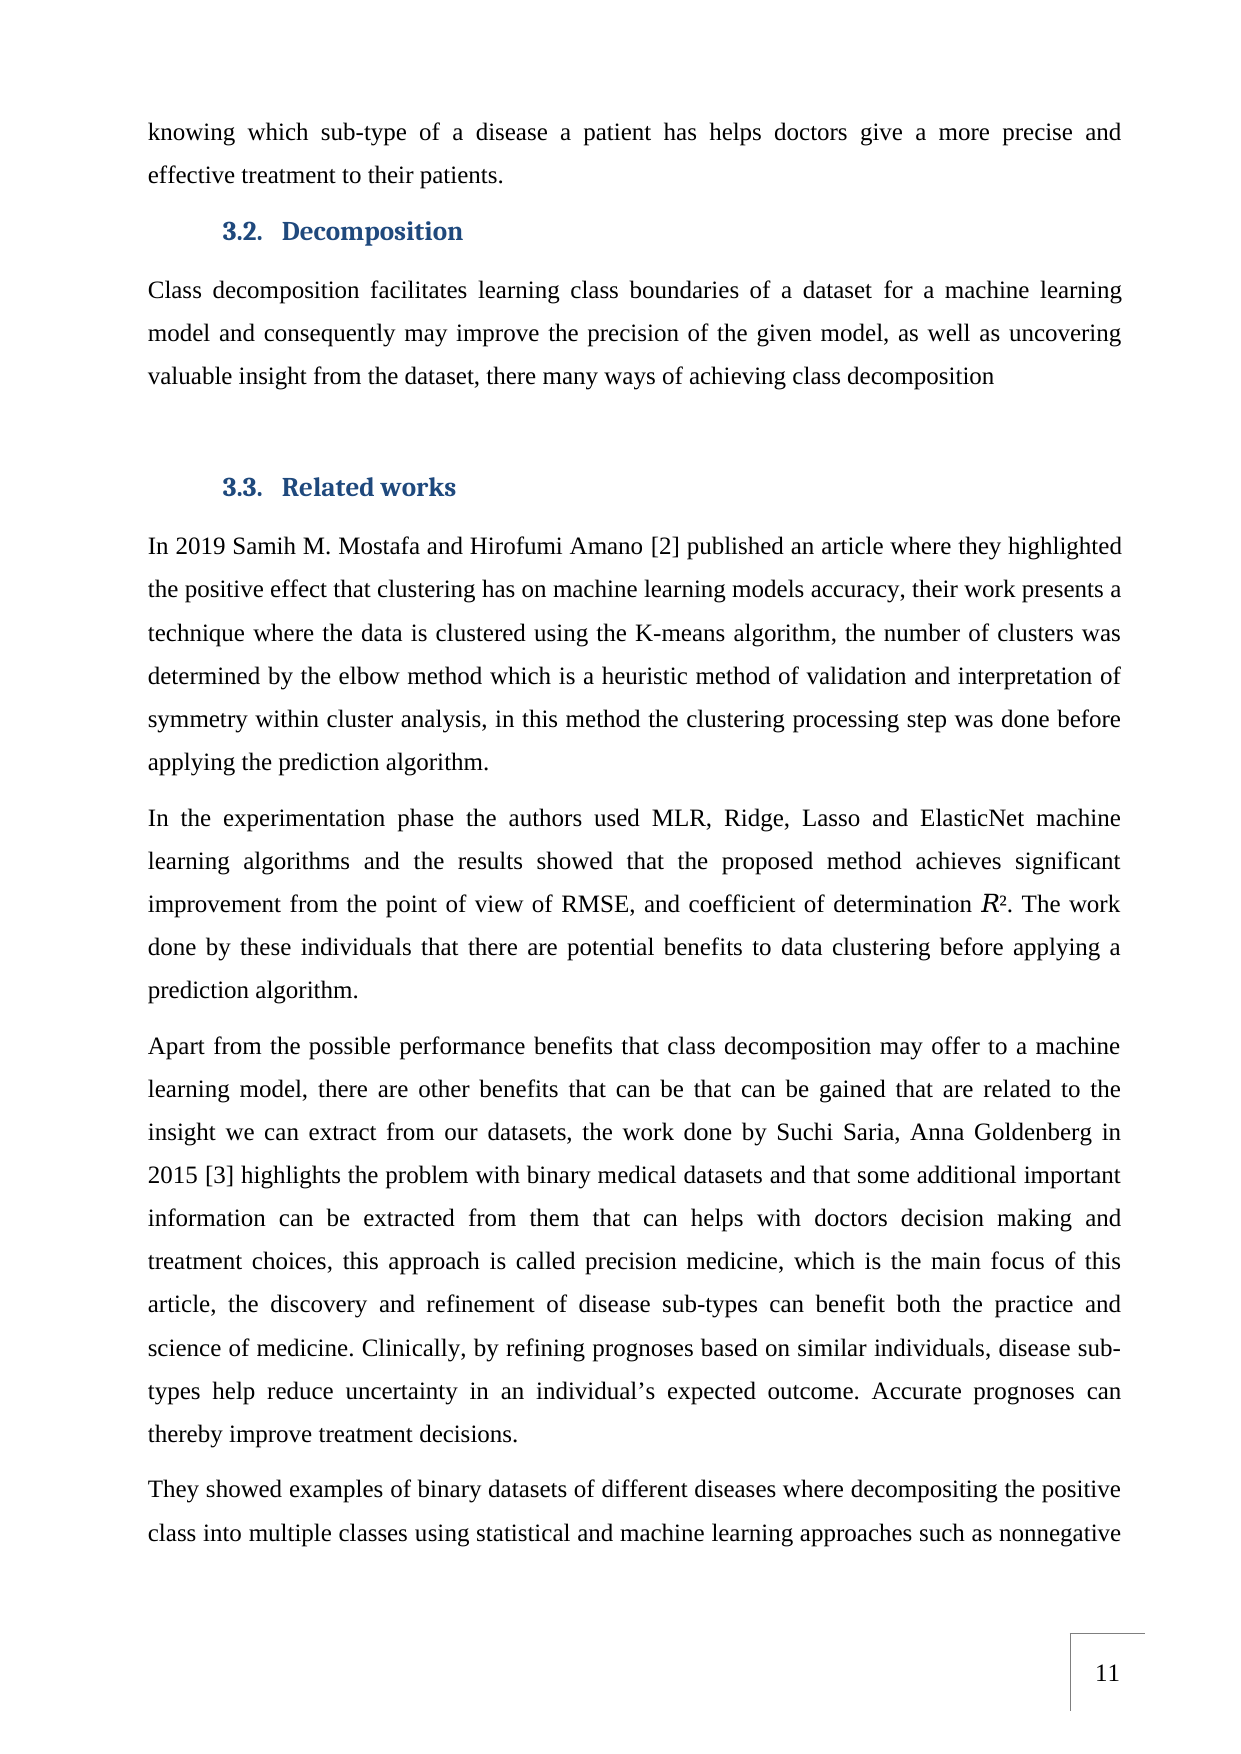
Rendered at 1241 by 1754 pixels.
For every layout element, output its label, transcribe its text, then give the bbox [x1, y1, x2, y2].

subtitle Related works [223, 472, 1122, 503]
text knowing which sub-type of a disease a patient has helps doctors give a more precise and effective treatment to their patients. [148, 117, 1122, 189]
text Apart from the possible performance benefits that class decomposition may offer to a machine learning model, there are other benefits that can be that can be gained that are related to the insight we can extract from our datasets, the work done by Suchi Saria, Anna Goldenberg in 2015 [3] highlights the problem with binary medical datasets and that some additional important information can be extracted from them that can helps with doctors decision making and treatment choices, this approach is called precision medicine, which is the main focus of this article, the discovery and refinement of disease sub-types can benefit both the practice and science of medicine. Clinically, by refining prognoses based on similar individuals, disease sub-types help reduce uncertainty in an individual’s expected outcome. Accurate prognoses can thereby improve treatment decisions. [148, 1031, 1122, 1448]
text Class decomposition facilitates learning class boundaries of a dataset for a machine learning model and consequently may improve the precision of the given model, as well as uncovering valuable insight from the dataset, there many ways of achieving class decomposition [148, 275, 1122, 390]
subtitle Decomposition [223, 216, 1122, 247]
text In the experimentation phase the authors used MLR, Ridge, Lasso and ElasticNet machine learning algorithms and the results showed that the proposed method achieves significant improvement from the point of view of RMSE, and coefficient of determination 𝑅². The work done by these individuals that there are potential benefits to data clustering before applying a prediction algorithm. [148, 803, 1122, 1004]
text In 2019 Samih M. Mostafa and Hirofumi Amano [2] published an article where they highlighted the positive effect that clustering has on machine learning models accuracy, their work presents a technique where the data is clustered using the K-means algorithm, the number of clusters was determined by the elbow method which is a heuristic method of validation and interpretation of symmetry within cluster analysis, in this method the clustering processing step was done before applying the prediction algorithm. [148, 531, 1122, 776]
text They showed examples of binary datasets of different diseases where decompositing the positive class into multiple classes using statistical and machine learning approaches such as nonnegative [148, 1474, 1122, 1546]
